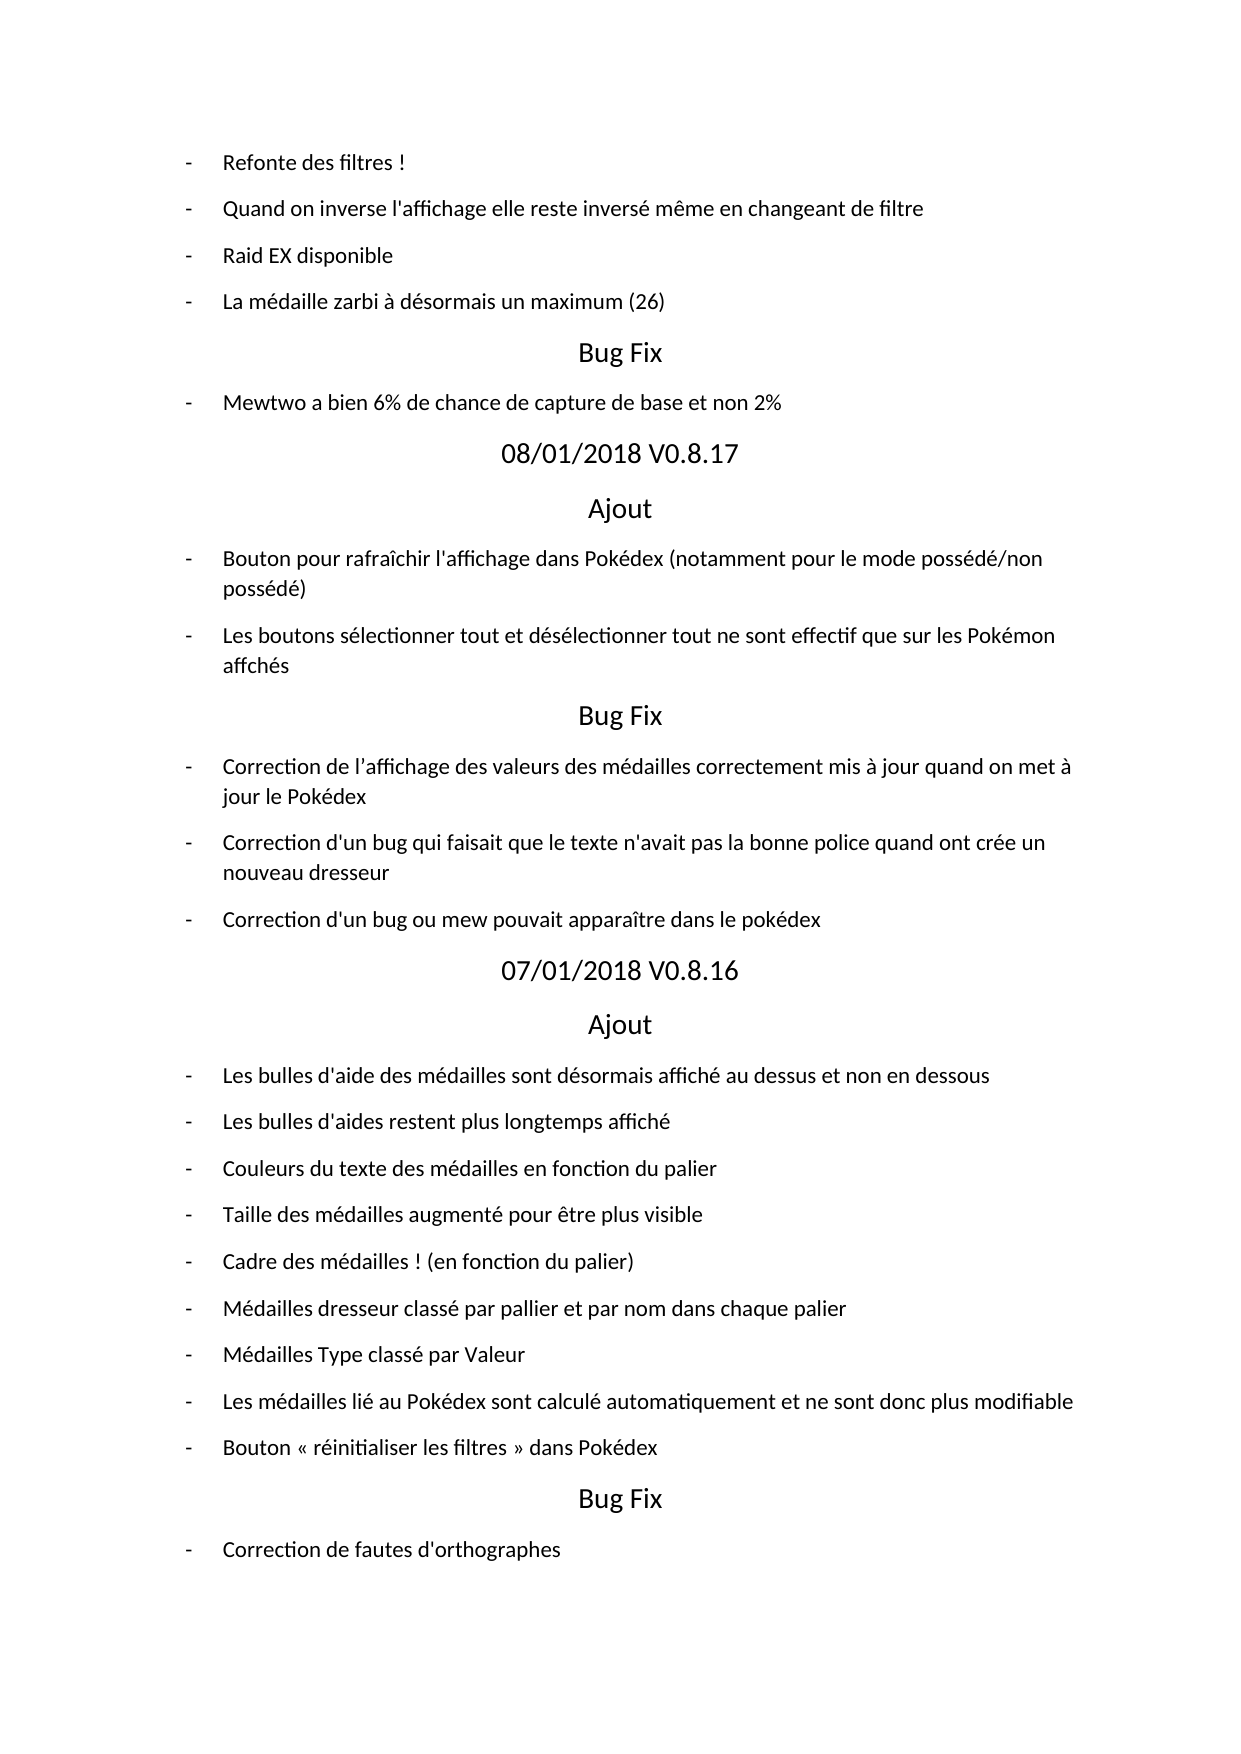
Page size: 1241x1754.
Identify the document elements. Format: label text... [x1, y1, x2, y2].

list Médailles Type classé par Valeur [185, 1340, 1093, 1368]
list Correction d'un bug qui faisait que le texte n'avait pas la bonne police quand ont crée un nouveau dresseur [185, 828, 1093, 886]
text 07/01/2018 V0.8.16 [148, 952, 1093, 987]
list La médaille zarbi à désormais un maximum (26) [185, 287, 1093, 315]
list Les boutons sélectionner tout et désélectionner tout ne sont effectif que sur les Pokémon affchés [185, 621, 1093, 679]
text Ajout [148, 1006, 1093, 1042]
list Mewtwo a bien 6% de chance de capture de base et non 2% [185, 388, 1093, 417]
text 08/01/2018 V0.8.17 [148, 435, 1093, 471]
text Ajout [148, 490, 1093, 525]
list Les bulles d'aides restent plus longtemps affiché [185, 1107, 1093, 1136]
list Bouton « réinitialiser les filtres » dans Pokédex [185, 1433, 1093, 1461]
list Les bulles d'aide des médailles sont désormais affiché au dessus et non en dessous [185, 1061, 1093, 1089]
list Correction de fautes d'orthographes [185, 1535, 1093, 1563]
list Refonte des filtres ! [185, 148, 1093, 176]
list Raid EX disponible [185, 241, 1093, 269]
list Les médailles lié au Pokédex sont calculé automatiquement et ne sont donc plus modifiable [185, 1387, 1093, 1415]
list Médailles dresseur classé par pallier et par nom dans chaque palier [185, 1294, 1093, 1322]
list Correction de l’affichage des valeurs des médailles correctement mis à jour quand on met à jour le Pokédex [185, 752, 1093, 810]
list Quand on inverse l'affichage elle reste inversé même en changeant de filtre [185, 194, 1093, 222]
list Bug Fix [148, 1480, 1093, 1516]
list Couleurs du texte des médailles en fonction du palier [185, 1154, 1093, 1182]
list Bug Fix [148, 697, 1093, 733]
list Correction d'un bug ou mew pouvait apparaître dans le pokédex [185, 905, 1093, 933]
list Bug Fix [148, 334, 1093, 369]
list Bouton pour rafraîchir l'affichage dans Pokédex (notamment pour le mode possédé/non possédé) [185, 544, 1093, 602]
list Cadre des médailles ! (en fonction du palier) [185, 1247, 1093, 1275]
list Taille des médailles augmenté pour être plus visible [185, 1201, 1093, 1229]
